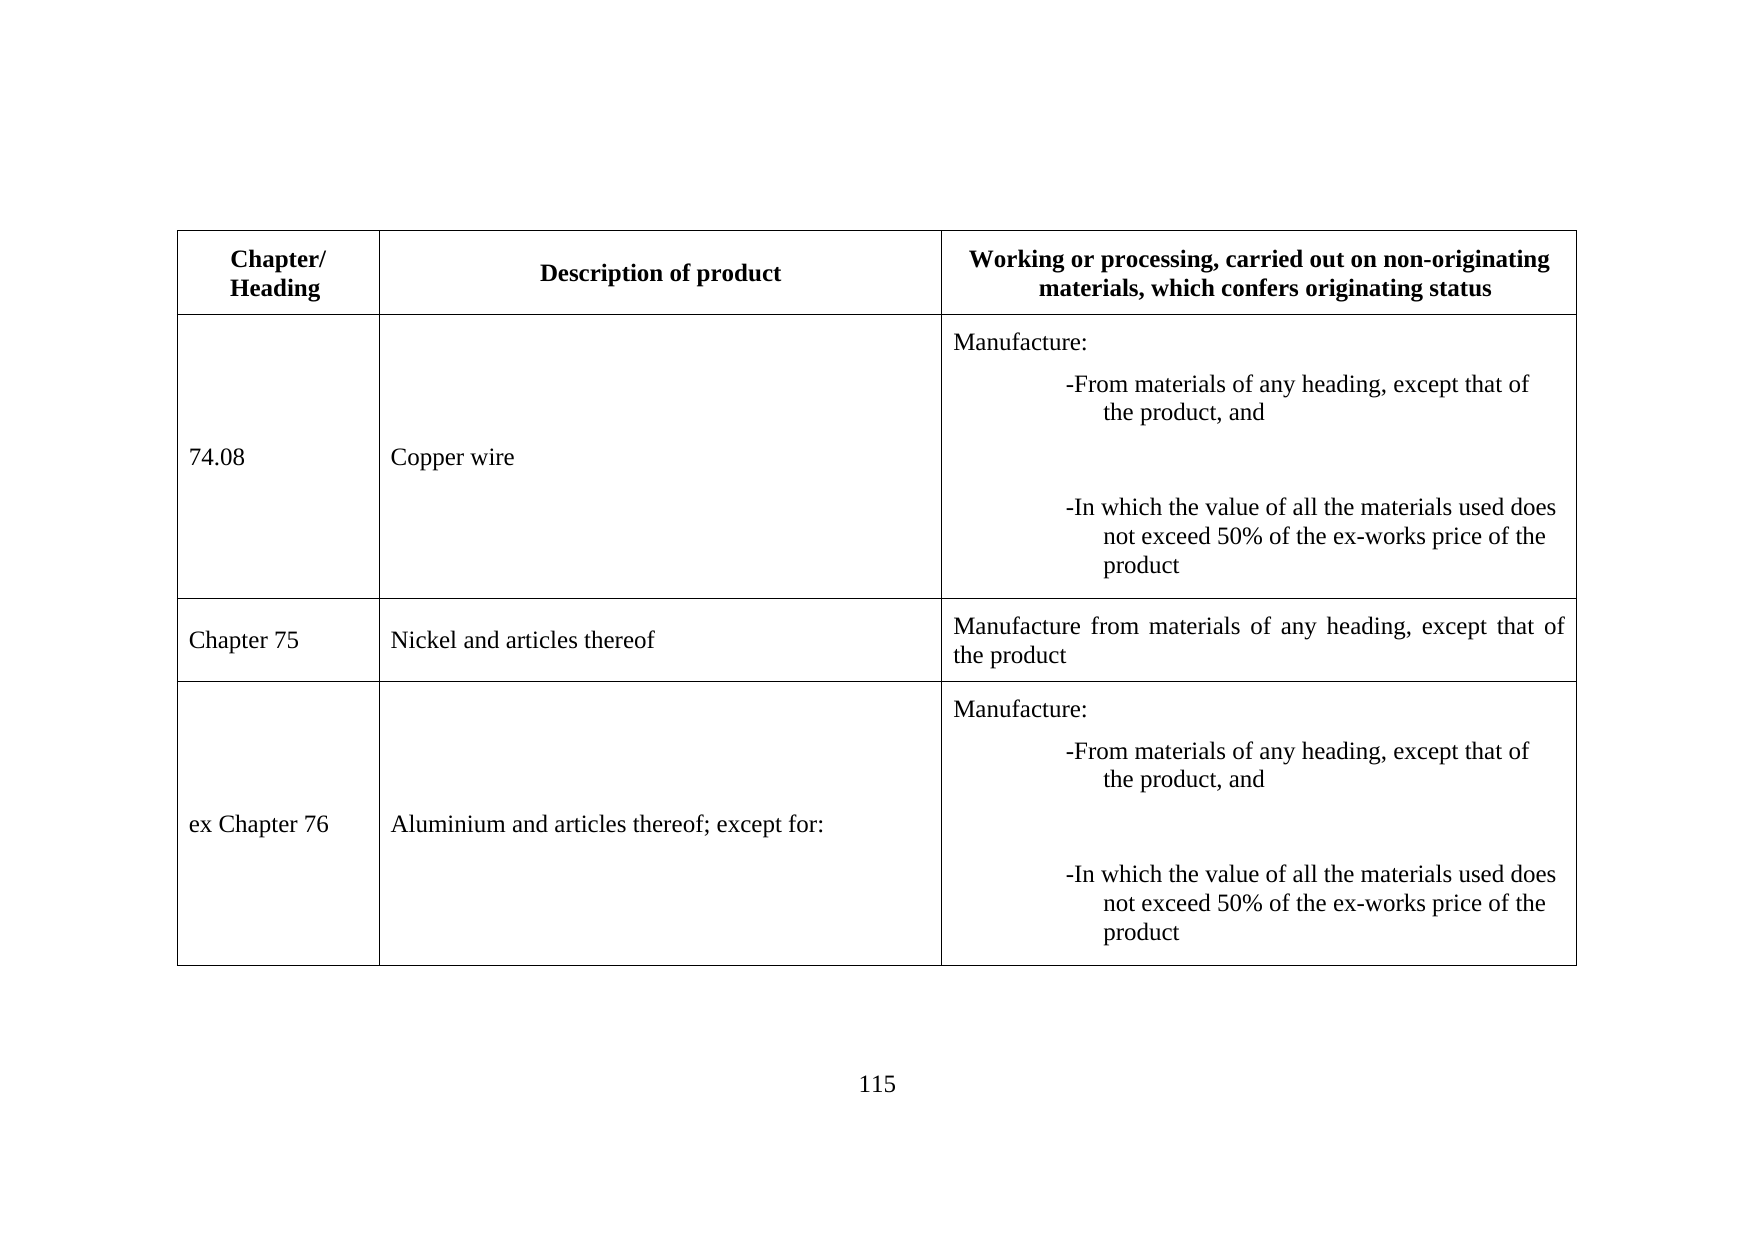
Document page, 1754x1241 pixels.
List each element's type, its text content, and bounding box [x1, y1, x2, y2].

table_cell Nickel and articles thereof [380, 599, 941, 681]
table_cell Chapter 75 [178, 599, 379, 681]
table_cell Aluminium and articles thereof; except for: [380, 682, 941, 964]
table_header Description of product [380, 231, 941, 314]
table_cell Copper wire [380, 315, 941, 597]
table_cell Manufacture: -From materials of any heading, except that of the product, and -In which the value of all the materials used does not exceed 50% of the ex-works price of the product [942, 682, 1576, 964]
table_cell Manufacture from materials of any heading, except that of the product [942, 599, 1576, 681]
table_header Working or processing, carried out on non-originating materials, which confers originating status [942, 231, 1576, 314]
table_cell Manufacture: -From materials of any heading, except that of the product, and -In which the value of all the materials used does not exceed 50% of the ex-works price of the product [942, 315, 1576, 597]
table_header Chapter/ Heading [178, 231, 379, 314]
table_cell 74.08 [178, 315, 379, 597]
table_cell ex Chapter 76 [178, 682, 379, 964]
